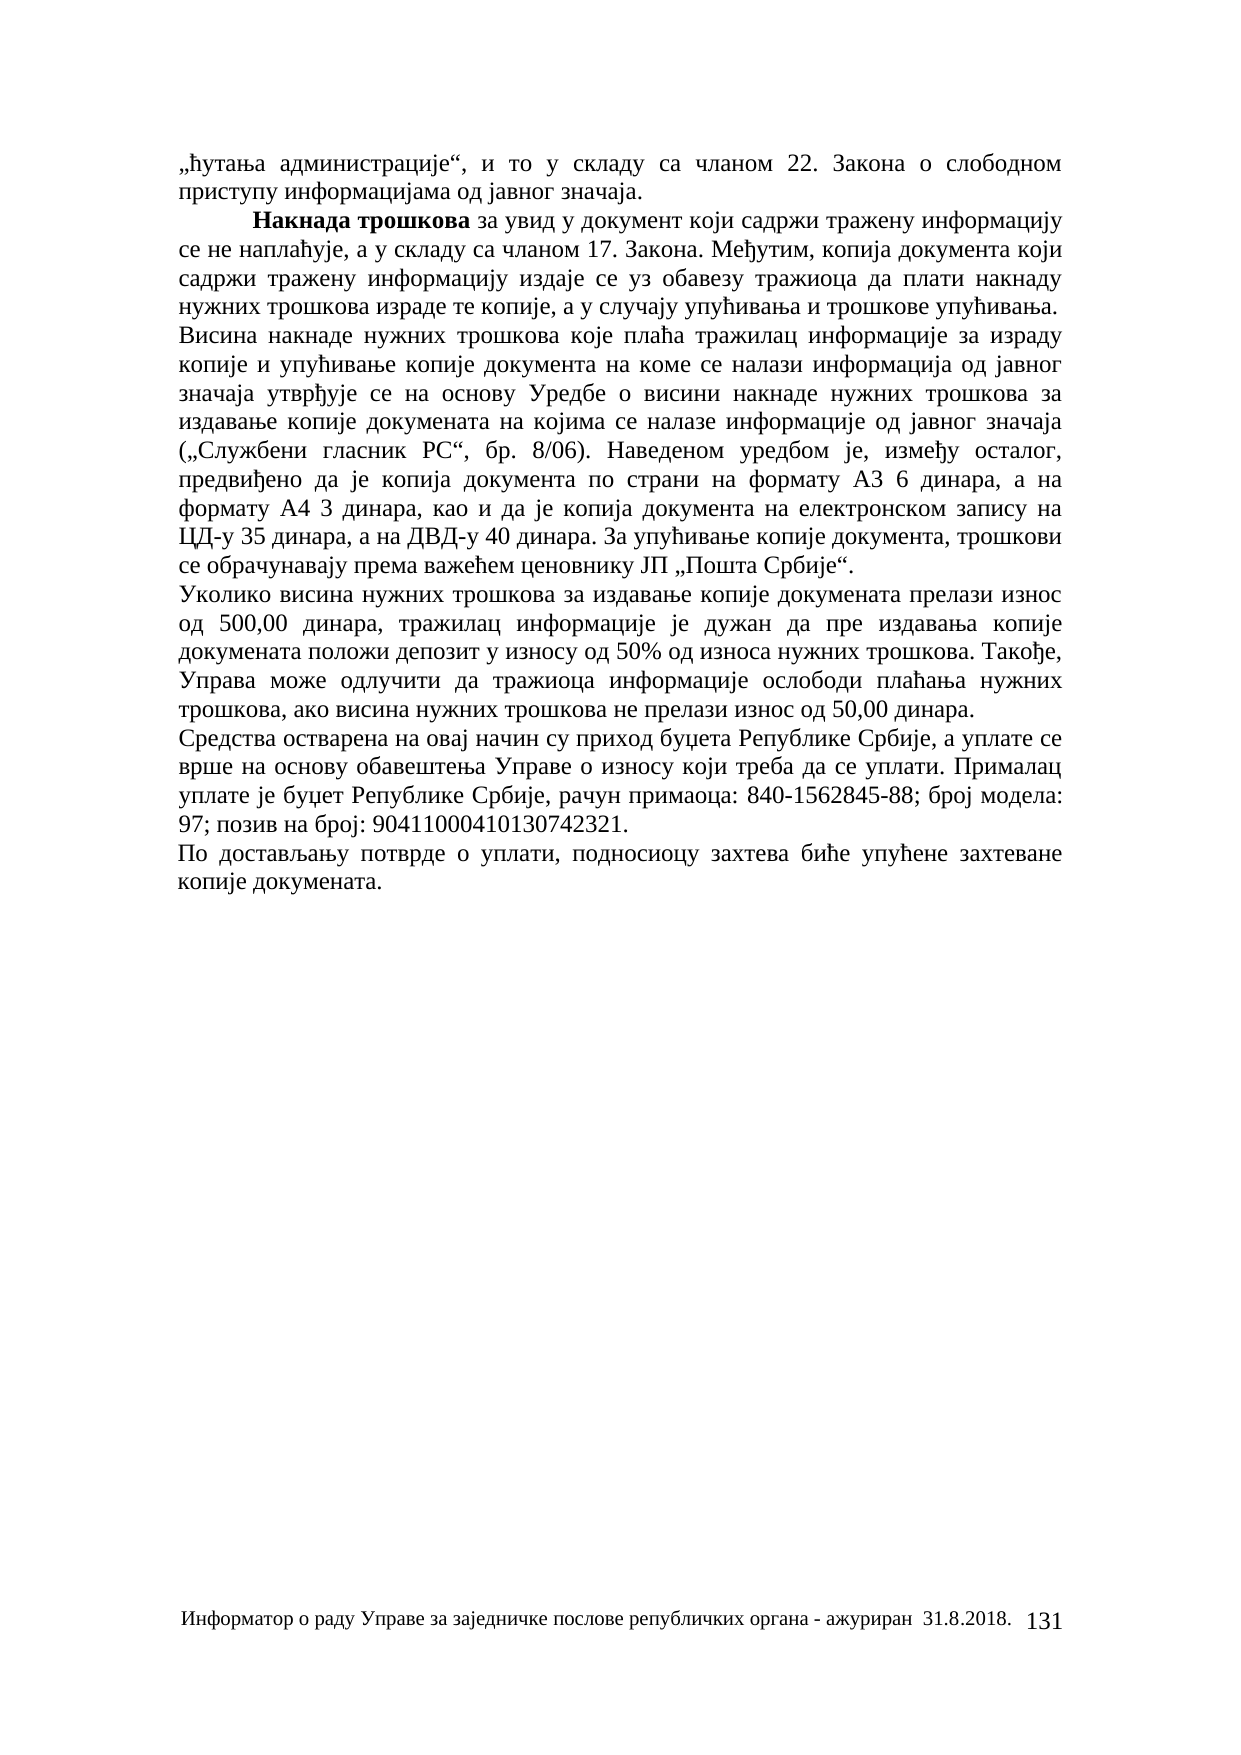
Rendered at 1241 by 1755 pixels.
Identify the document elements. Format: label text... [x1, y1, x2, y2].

text Средства остварена на овај начин су приход буџета Републике Србије, а уплате се врше на основу обавештења Управе о износу који треба да се уплати. Прималац уплате је буџет Републике Србије, рачун примаоца: 840-1562845-88; број модела: 97; позив на број: 90411000410130742321. [178, 723, 1063, 838]
text Висина накнаде нужних трошкова које плаћа тражилац информације за израду копије и упућивање копије документа на коме се налази информација од јавног значаја утврђује се на основу Уредбе о висини накнаде нужних трошкова за издавање копије докумената на којима се налазе информације од јавног значаја („Службени гласник РС“, бр. 8/06). Наведеном уредбом је, између осталог, предвиђено да је копија документа по страни на формату А3 6 динара, а на формату А4 3 динара, као и да је копија документа на електронском запису на ЦД-у 35 динара, а на ДВД-у 40 динара. За упућивање копије документа, трошкови се обрачунавају према важећем ценовнику ЈП „Пошта Србије“. [178, 320, 1063, 579]
text Накнада трошкова за увид у документ који садржи тражену информацију се не наплаћује, а у складу са чланом 17. Закона. Међутим, копија документа који садржи тражену информацију издаје се уз обавезу тражиоца да плати накнаду нужних трошкова израде те копије, а у случају упућивања и трошкове упућивања. [178, 205, 1063, 320]
text „ћутања администрације“, и то у складу са чланом 22. Закона о слободном приступу информацијама од јавног значаја. [178, 148, 1063, 205]
text Уколико висина нужних трошкова за издавање копије докумената прелази износ од 500,00 динара, тражилац информације је дужан да пре издавања копије докумената положи депозит у износу од 50% од износа нужних трошкова. Такође, Управа може одлучити да тражиоца информације ослободи плаћања нужних трошкова, ако висина нужних трошкова не прелази износ од 50,00 динара. [178, 579, 1063, 723]
text По достављању потврде о уплати, подносиоцу захтева биће упућене захтеване копије докумената. [177, 838, 1063, 895]
